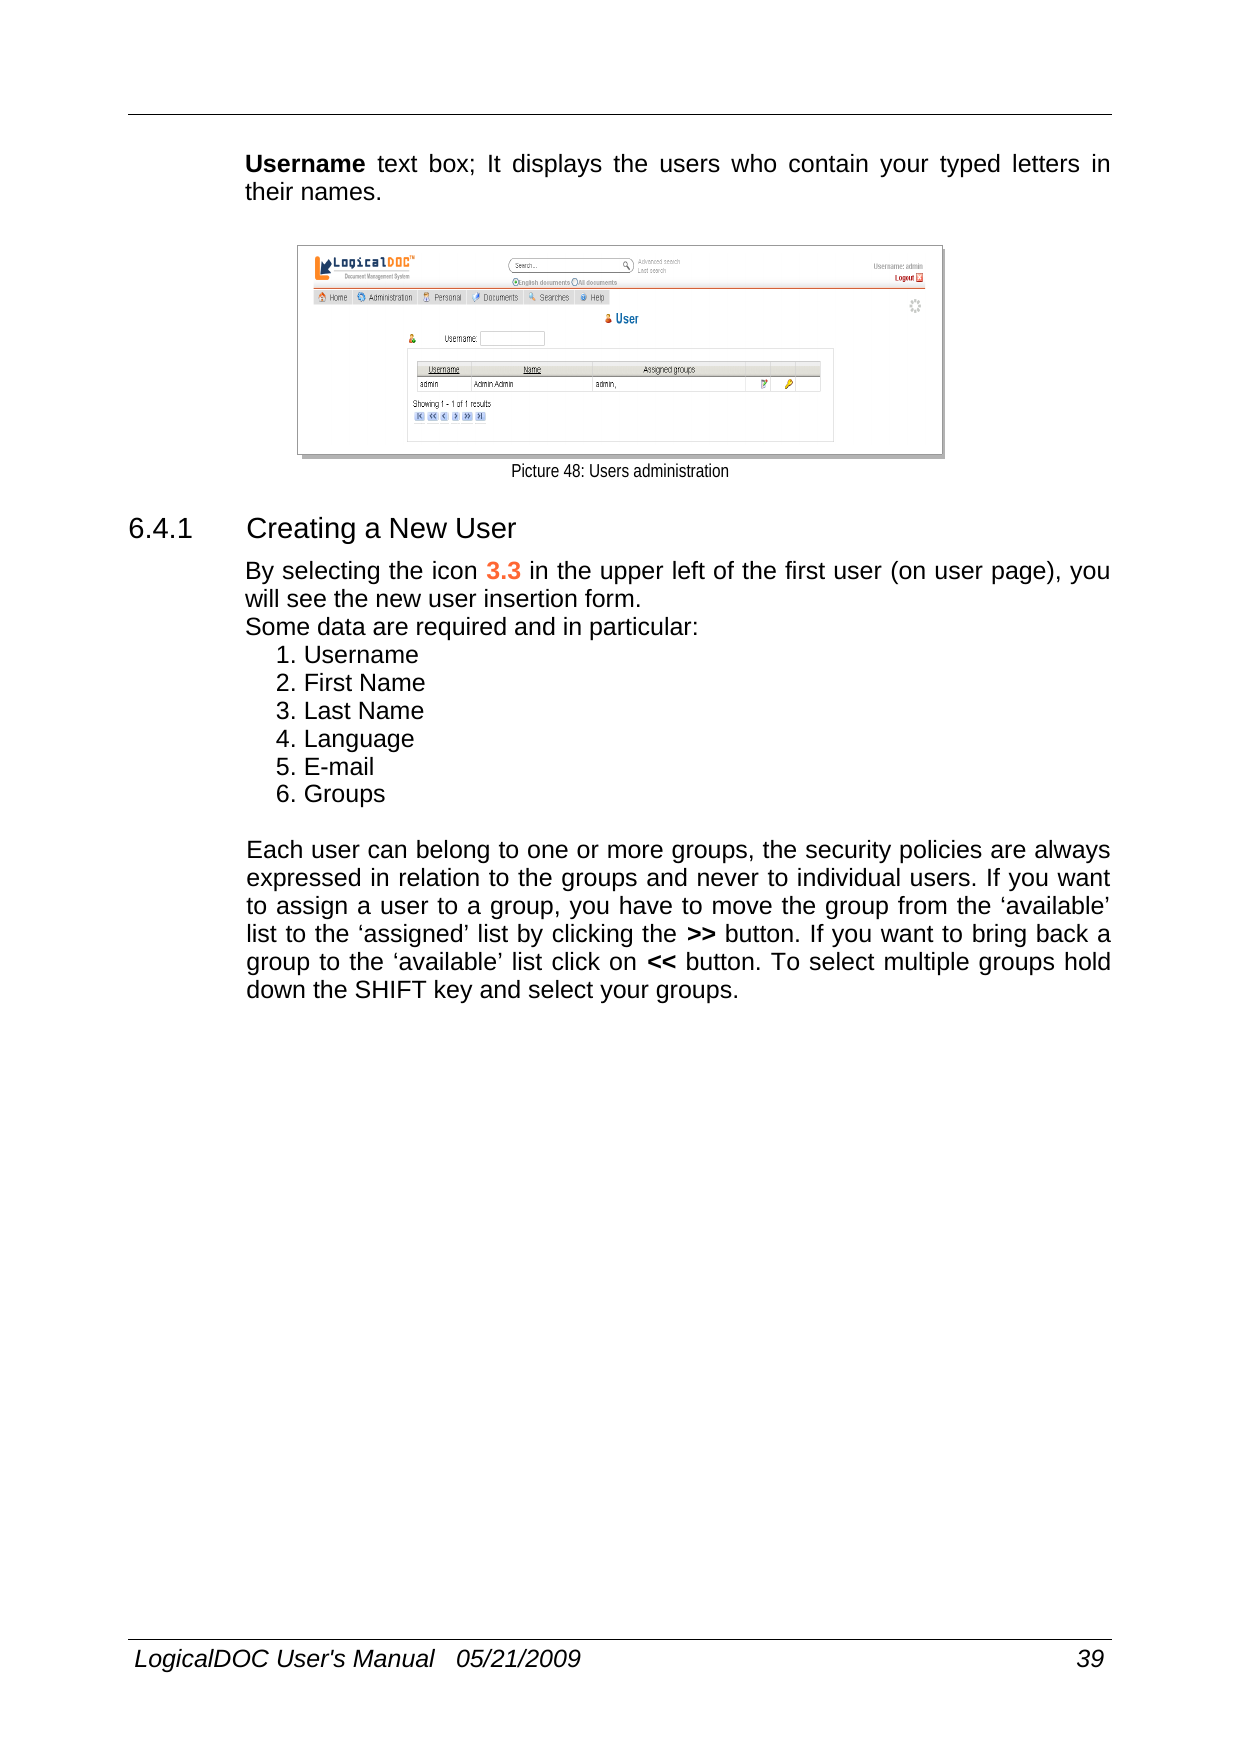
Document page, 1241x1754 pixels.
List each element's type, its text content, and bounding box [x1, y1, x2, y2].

text 5. E-mail [276, 752, 1112, 780]
text 2. First Name [276, 669, 1112, 697]
subtitle Creating a New User [128, 231, 1112, 544]
text 6. Groups [276, 780, 1112, 808]
text Each user can belong to one or more groups, the security policies are always expressed in relation to the groups and never to individual users. If you want to assign a user to a group, you have to move the group from the ‘available’ list to the ‘assigned’ list by clicking the >> button. If you want to bring back a group to the ‘available’ list click on << button. To select multiple groups hold down the SHIFT key and select your groups. [246, 836, 1112, 1004]
text Picture 48: Users administration [297, 455, 943, 482]
text Some data are required and in particular: [245, 613, 1112, 641]
text 4. Language [276, 724, 1112, 752]
text 1. Username [276, 641, 1112, 669]
picture [313, 253, 926, 445]
text By selecting the icon 3.3 in the upper left of the first user (on user page), you will see the new user insertion form. [245, 557, 1112, 613]
text Username text box; It displays the users who contain your typed letters in their names. [245, 150, 1112, 206]
text 3. Last Name [276, 697, 1112, 724]
